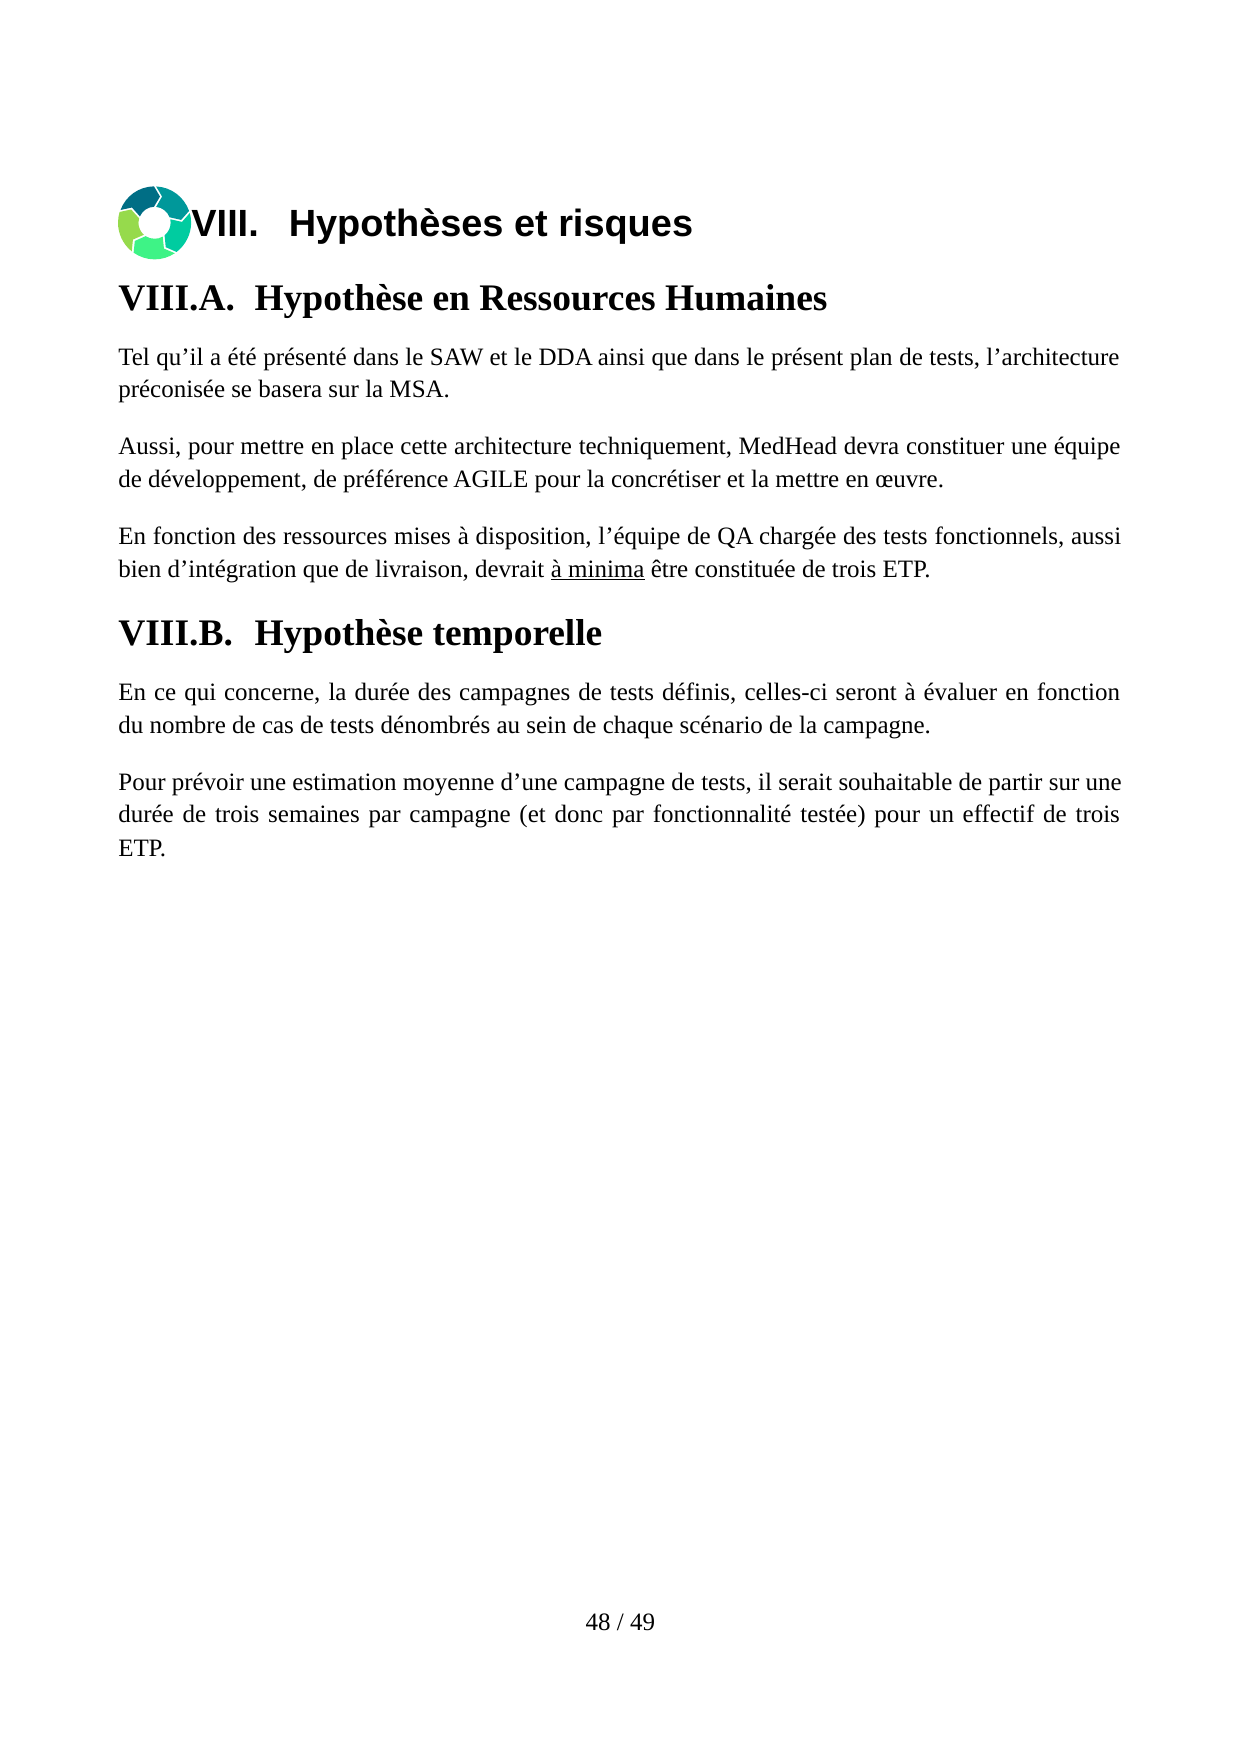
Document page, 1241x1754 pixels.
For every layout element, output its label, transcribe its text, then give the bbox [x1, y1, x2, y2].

text En fonction des ressources mises à disposition, l’équipe de QA chargée des tests fonctionnels, aussi bien d’intégration que de livraison, devrait à minima être constituée de trois ETP. [118, 521, 1122, 582]
subtitle [137, 206, 172, 239]
subtitle Hypothèse temporelle [118, 610, 1122, 653]
text Pour prévoir une estimation moyenne d’une campagne de tests, il serait souhaitable de partir sur une durée de trois semaines par campagne (et donc par fonctionnalité testée) pour un effectif de trois ETP. [118, 767, 1122, 861]
text En ce qui concerne, la durée des campagnes de tests définis, celles-ci seront à évaluer en fonction du nombre de cas de tests dénombrés au sein de chaque scénario de la campagne. [118, 677, 1122, 739]
text Tel qu’il a été présenté dans le SAW et le DDA ainsi que dans le présent plan de tests, l’architecture préconisée se basera sur la MSA. [118, 342, 1122, 403]
subtitle Hypothèse en Ressources Humaines [118, 275, 1122, 318]
subtitle Hypothèses et risques [185, 201, 1122, 245]
text Aussi, pour mettre en place cette architecture techniquement, MedHead devra constituer une équipe de développement, de préférence AGILE pour la concrétiser et la mettre en œuvre. [118, 431, 1122, 493]
